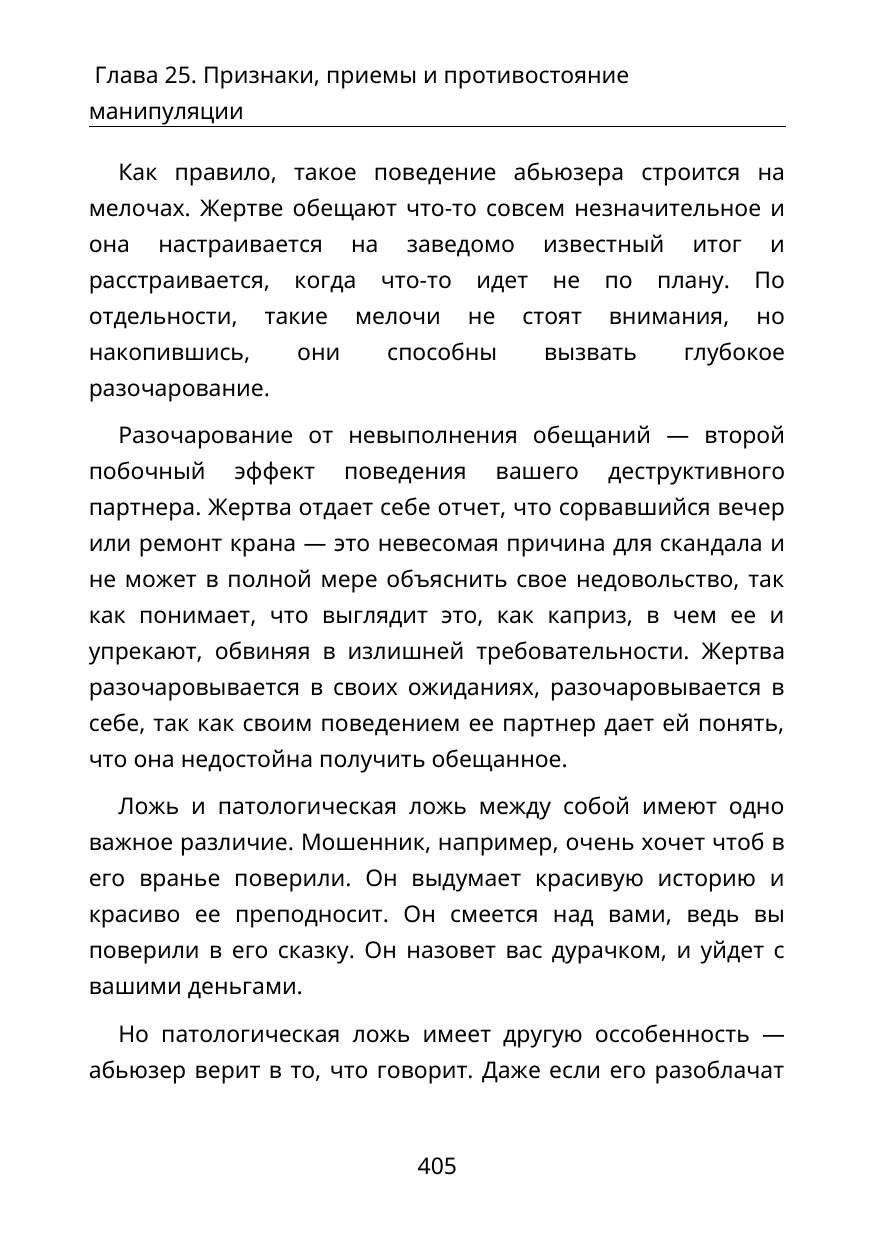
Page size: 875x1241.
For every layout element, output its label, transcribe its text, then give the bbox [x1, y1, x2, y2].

text Но патологическая ложь имеет другую оссобенность — абьюзер верит в то, что говорит. Даже если его разоблачат [88, 1018, 786, 1085]
text Разочарование от невыполнения обещаний — второй побочный эффект поведения вашего деструктивного партнера. Жертва отдает себе отчет, что сорвавшийся вечер или ремонт крана — это невесомая причина для скандала и не может в полной мере объяснить свое недовольство, так как понимает, что выглядит это, как каприз, в чем ее и упрекают, обвиняя в излишней требовательности. Жертва разочаровывается в своих ожиданиях, разочаровывается в себе, так как своим поведением ее партнер дает ей понять, что она недостойна получить обещанное. [88, 419, 786, 774]
text Ложь и патологическая ложь между собой имеют одно важное различие. Мошенник, например, очень хочет чтоб в его вранье поверили. Он выдумает красивую историю и красиво ее преподносит. Он смеется над вами, ведь вы поверили в его сказку. Он назовет вас дурачком, и уйдет с вашими деньгами. [88, 790, 786, 1001]
text Как правило, такое поведение абьюзера строится на мелочах. Жертве обещают что-то совсем незначительное и она настраивается на заведомо известный итог и расстраивается, когда что-то идет не по плану. По отдельности, такие мелочи не стоят внимания, но накопившись, они способны вызвать глубокое разочарование. [88, 156, 786, 403]
